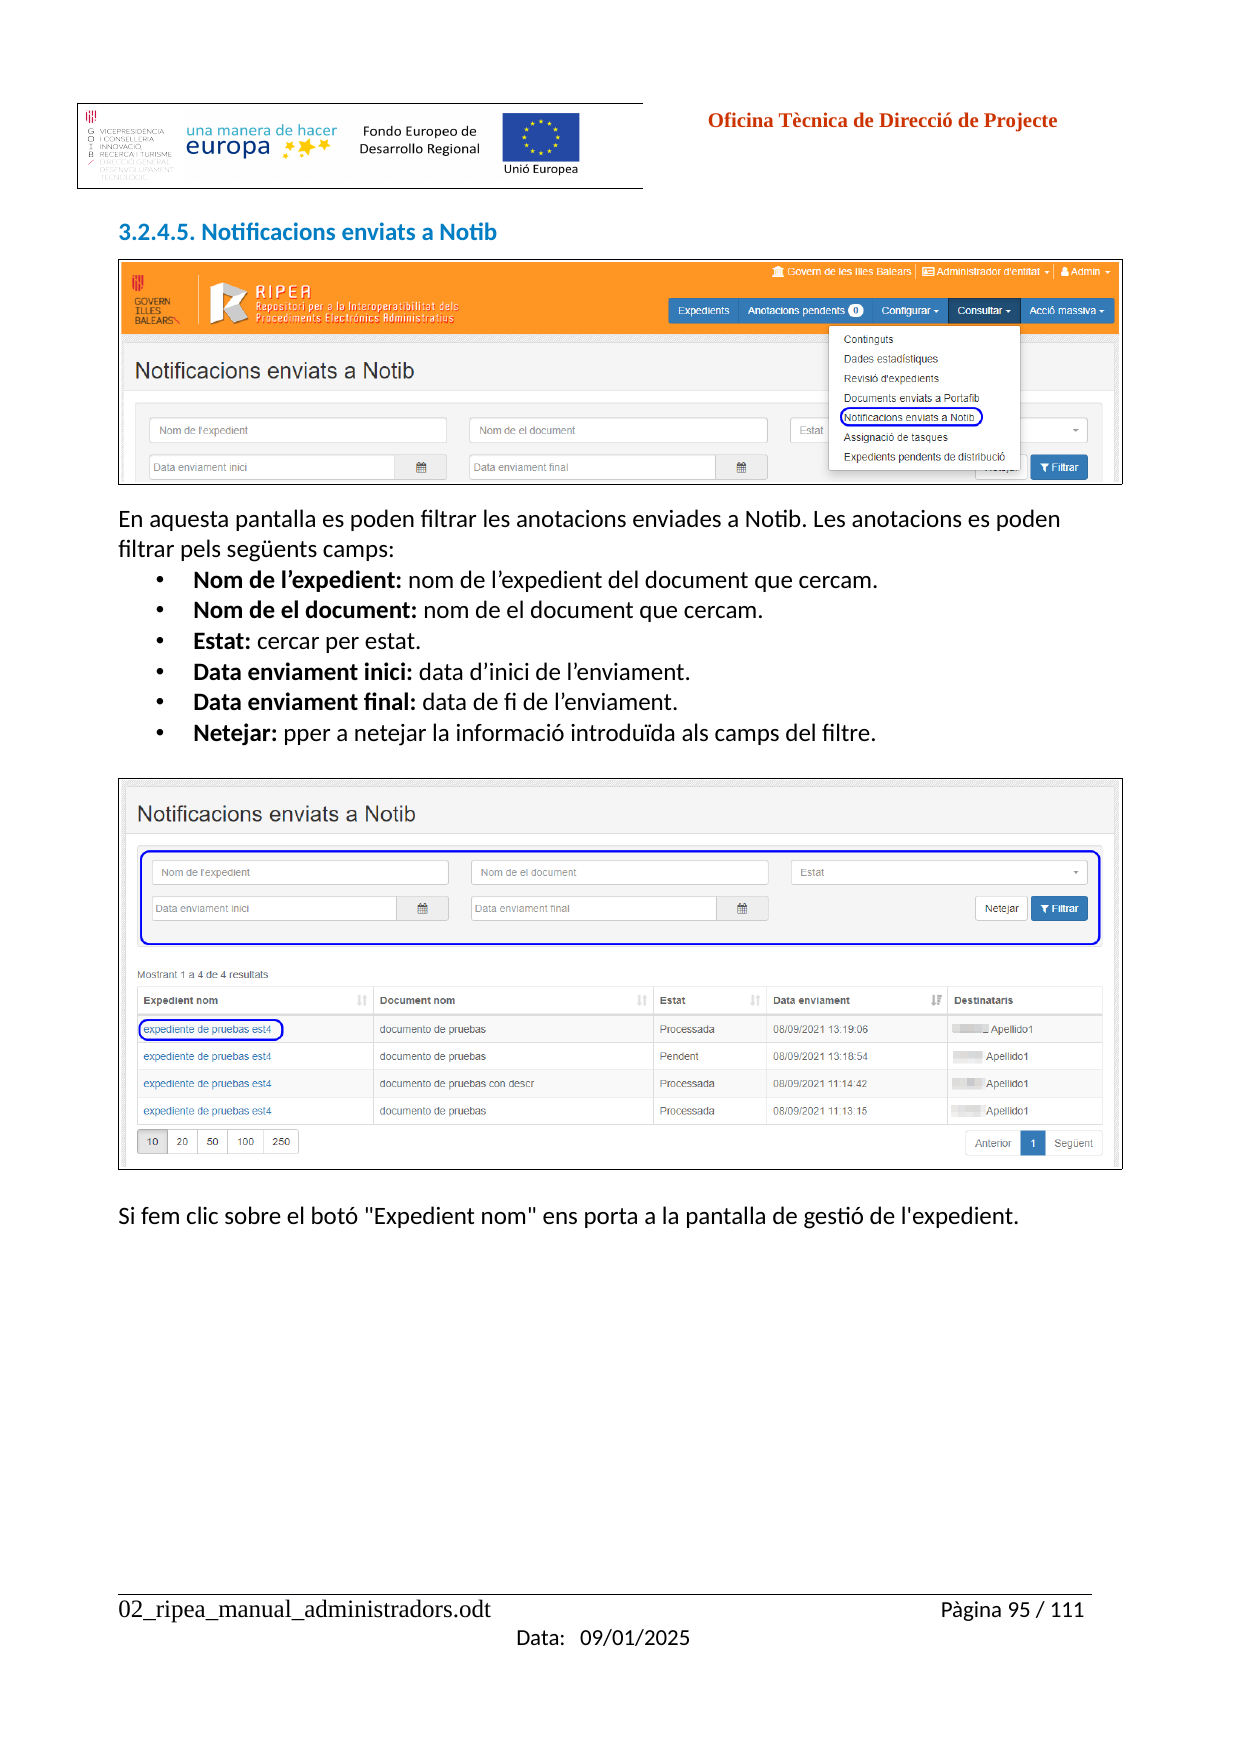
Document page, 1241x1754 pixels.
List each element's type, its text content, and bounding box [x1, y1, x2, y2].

text Si fem clic sobre el botó "Expedient nom" ens porta a la pantalla de gestió de l'expedient. [118, 1200, 1122, 1230]
list Nom de el document: nom de el document que cercam. [156, 594, 1122, 625]
picture [121, 780, 1119, 1167]
list Estat: cercar per estat. [156, 625, 1122, 656]
list Data enviament inici: data d’inici de l’enviament. [156, 656, 1122, 686]
picture [121, 262, 1119, 482]
list Data enviament final: data de fi de l’enviament. [156, 686, 1122, 717]
picture [82, 108, 178, 182]
subtitle 3.2.4.5. Notificacions enviats a Notib [118, 216, 1122, 247]
picture [184, 108, 585, 182]
list Nom de l’expedient: nom de l’expedient del document que cercam. [156, 564, 1122, 594]
list Netejar: pper a netejar la informació introduïda als camps del filtre. [156, 717, 1122, 747]
text En aquesta pantalla es poden filtrar les anotacions enviades a Notib. Les anotacions es poden filtrar pels següents camps: [118, 503, 1122, 564]
